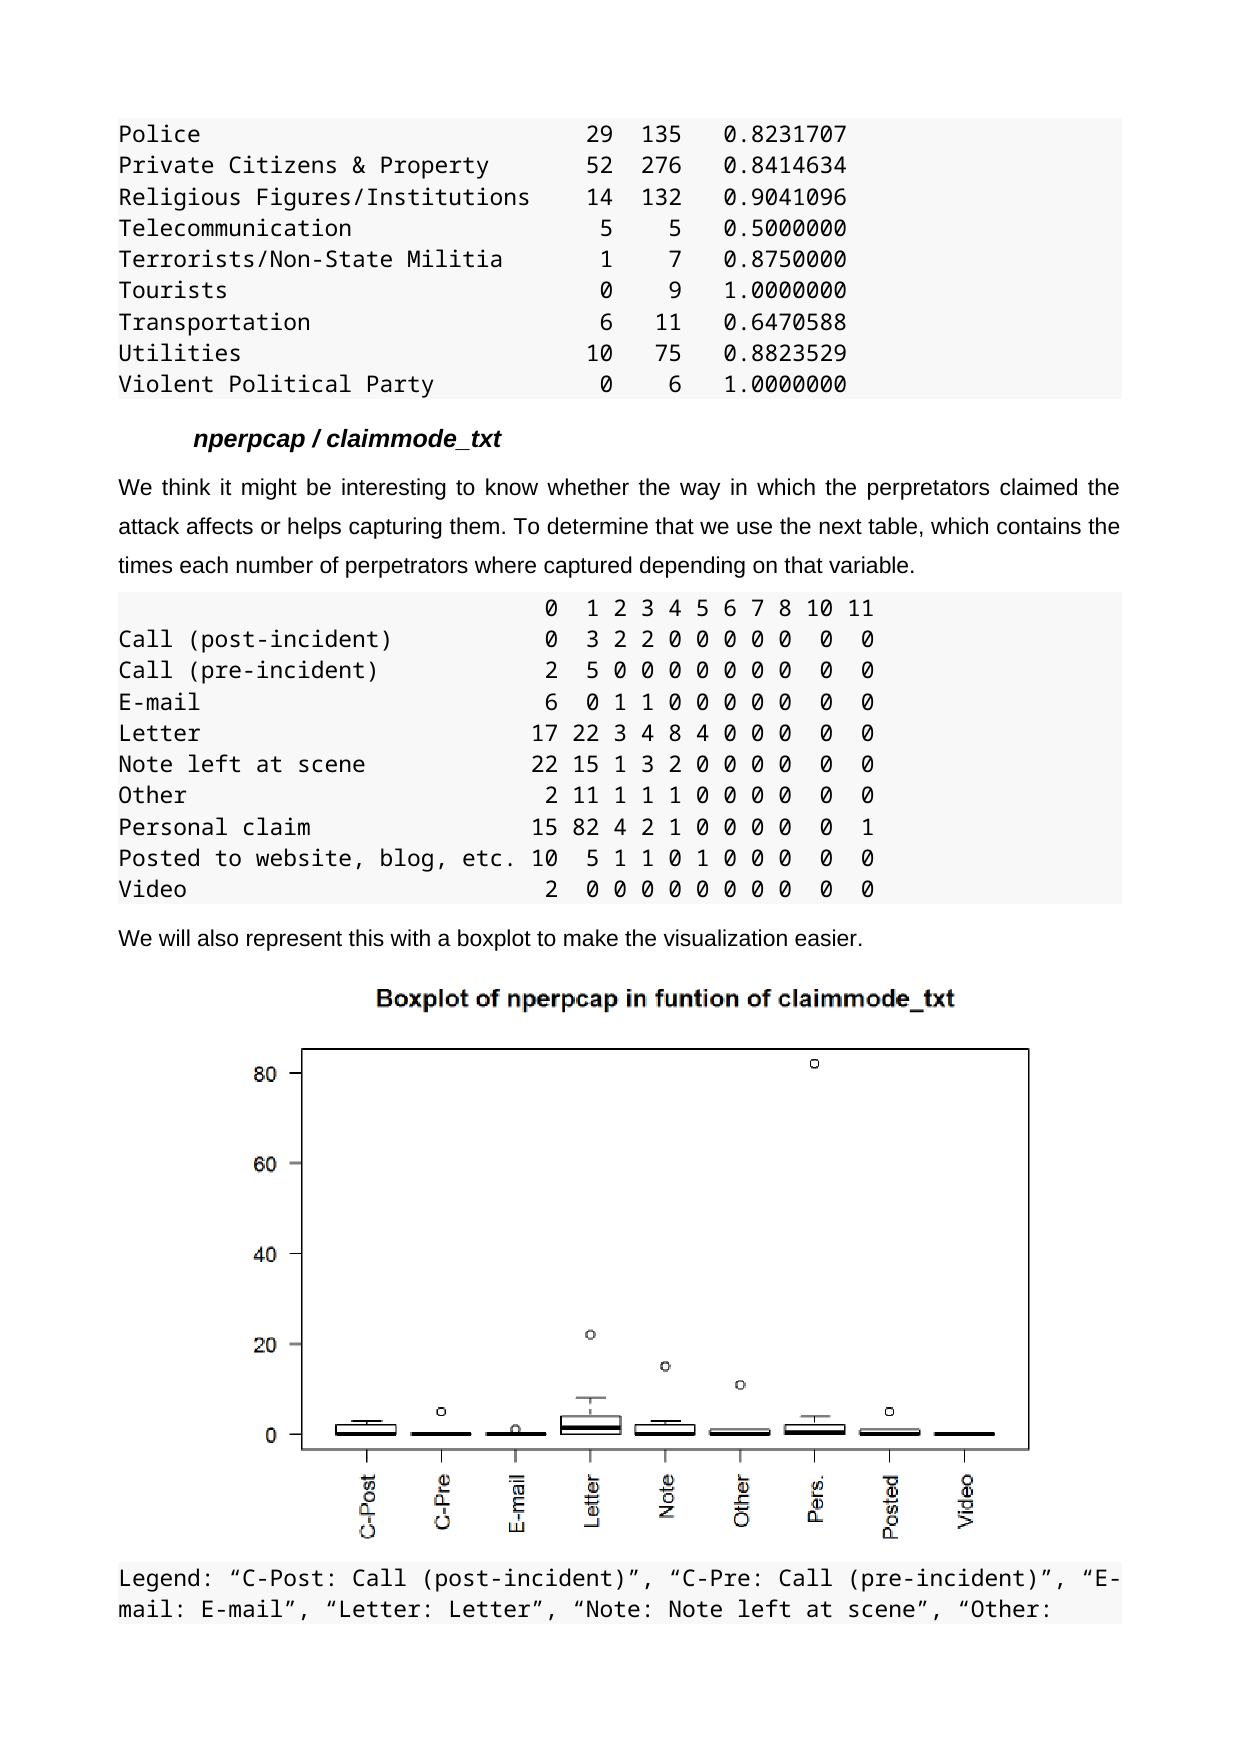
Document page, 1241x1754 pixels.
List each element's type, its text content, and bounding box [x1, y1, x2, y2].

text Legend: “C-Post: Call (post-incident)”, “C-Pre: Call (pre-incident)”, “E-mail: E-mail”, “Letter: Letter”, “Note: Note left at scene”, “Other: [118, 1562, 1122, 1624]
text Police 29 135 0.8231707 Private Citizens & Property 52 276 0.8414634 Religious Figures/Institutions 14 132 0.9041096 Telecommunication 5 5 0.5000000 Terrorists/Non-State Militia 1 7 0.8750000 Tourists 0 9 1.0000000 Transportation 6 11 0.6470588 Utilities 10 75 0.8823529 Violent Political Party 0 6 1.0000000 [118, 118, 1122, 399]
table_header [1075, 966, 1122, 1561]
text 0 1 2 3 4 5 6 7 8 10 11 Call (post-incident) 0 3 2 2 0 0 0 0 0 0 0 Call (pre-incident) 2 5 0 0 0 0 0 0 0 0 0 E-mail 6 0 1 1 0 0 0 0 0 0 0 Letter 17 22 3 4 8 4 0 0 0 0 0 Note left at scene 22 15 1 3 2 0 0 0 0 0 0 Other 2 11 1 1 1 0 0 0 0 0 0 Personal claim 15 82 4 2 1 0 0 0 0 0 1 Posted to website, blog, etc. 10 5 1 1 0 1 0 0 0 0 0 Video 2 0 0 0 0 0 0 0 0 0 0 [118, 592, 1122, 904]
text We think it might be interesting to know whether the way in which the perpretators claimed the attack affects or helps capturing them. To determine that we use the next table, which contains the times each number of perpetrators where captured depending on that variable. [118, 473, 1122, 579]
picture [188, 965, 1075, 1561]
table_header [119, 966, 188, 1561]
subtitle nperpcap / claimmode_txt [118, 424, 1122, 453]
text We will also represent this with a boxplot to make the visualization easier. [118, 925, 1122, 951]
